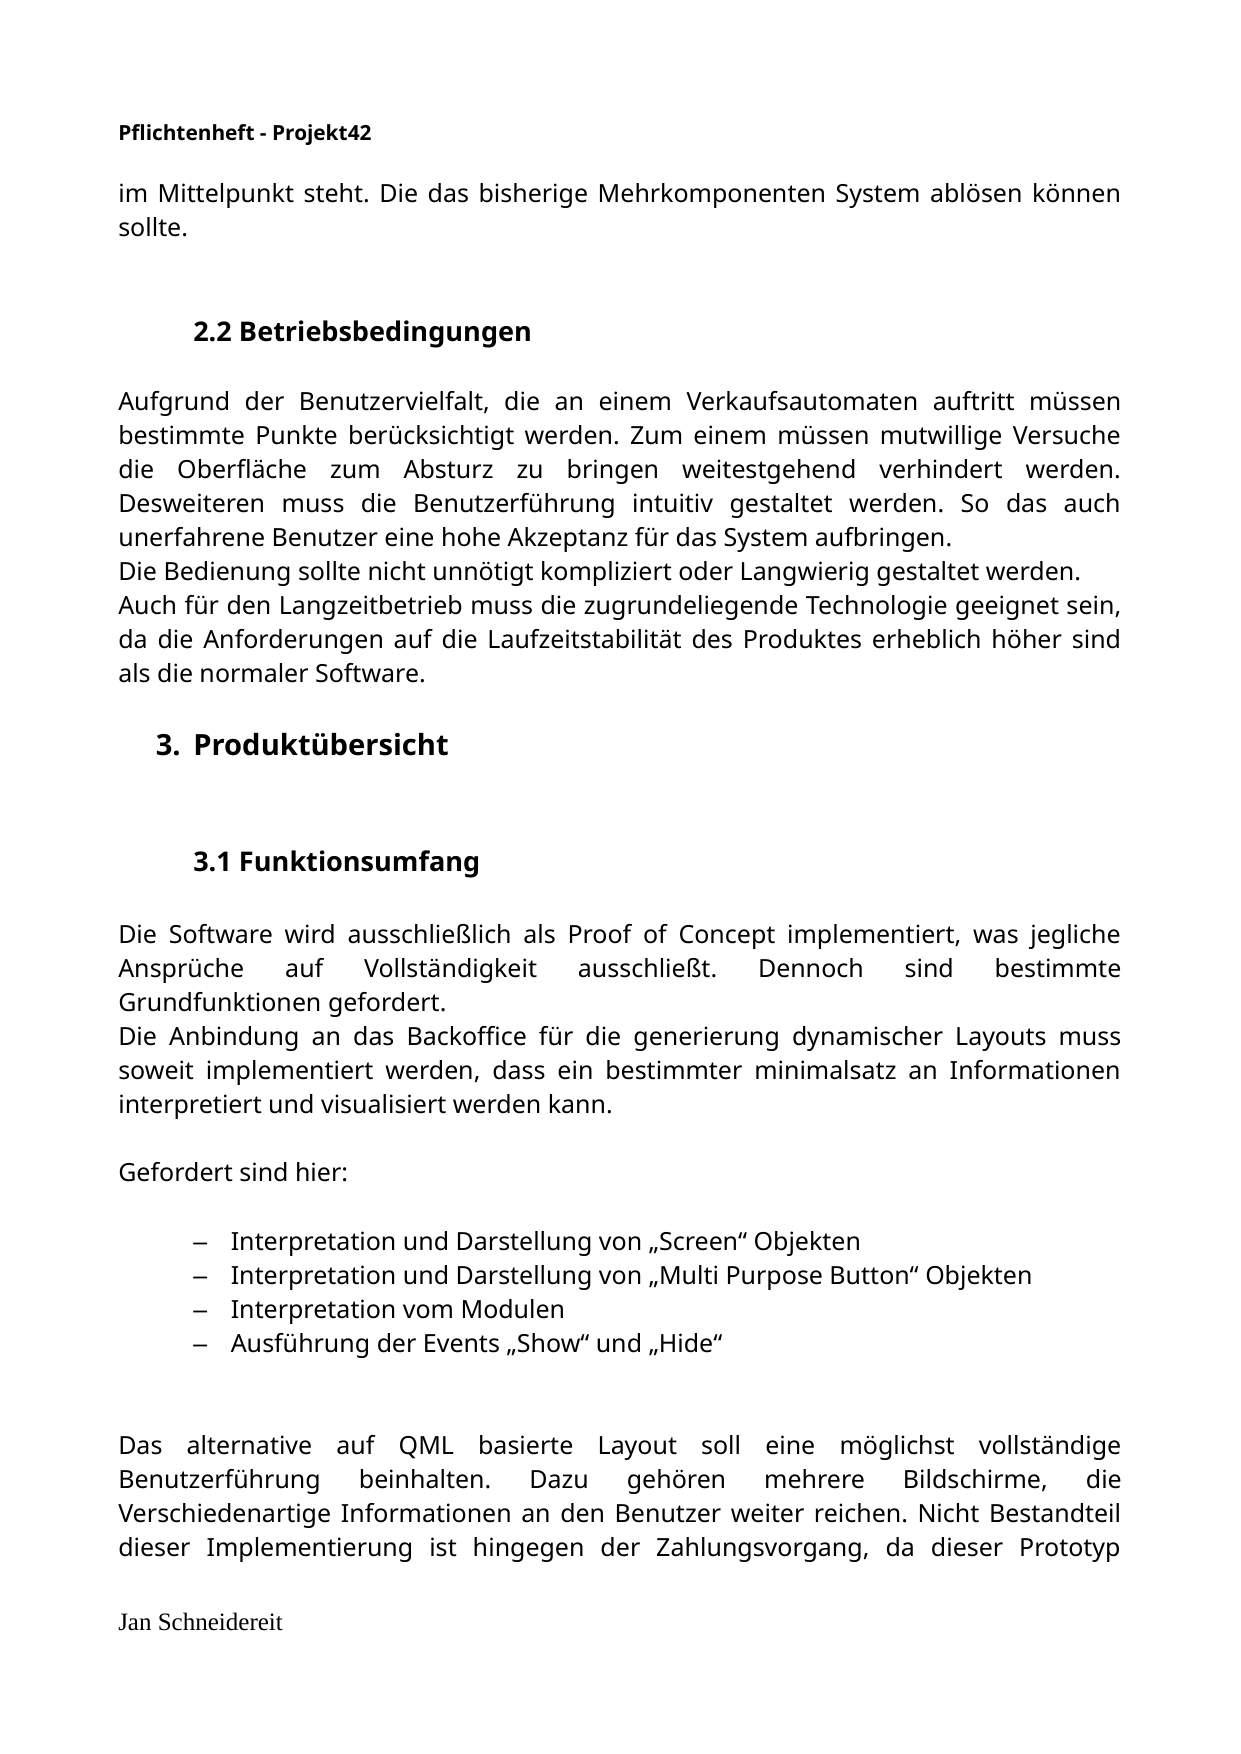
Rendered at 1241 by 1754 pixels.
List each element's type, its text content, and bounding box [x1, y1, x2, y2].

list Ausführung der Events „Show“ und „Hide“ [193, 1325, 1122, 1359]
text Die Anbindung an das Backoffice für die generierung dynamischer Layouts muss soweit implementiert werden, dass ein bestimmter minimalsatz an Informationen interpretiert und visualisiert werden kann. [118, 1019, 1122, 1121]
text Gefordert sind hier: [118, 1155, 1122, 1189]
text Die Software wird ausschließlich als Proof of Concept implementiert, was jegliche Ansprüche auf Vollständigkeit ausschließt. Dennoch sind bestimmte Grundfunktionen gefordert. [118, 917, 1122, 1019]
list Interpretation und Darstellung von „Multi Purpose Button“ Objekten [193, 1257, 1122, 1291]
list Produktübersicht [156, 724, 1122, 763]
text Die Bedienung sollte nicht unnötigt kompliziert oder Langwierig gestaltet werden. [118, 553, 1122, 588]
list 3.1 Funktionsumfang [156, 843, 1122, 880]
text im Mittelpunkt steht. Die das bisherige Mehrkomponenten System ablösen können sollte. [118, 176, 1122, 244]
list Interpretation und Darstellung von „Screen“ Objekten [193, 1223, 1122, 1257]
text Aufgrund der Benutzervielfalt, die an einem Verkaufsautomaten auftritt müssen bestimmte Punkte berücksichtigt werden. Zum einem müssen mutwillige Versuche die Oberfläche zum Absturz zu bringen weitestgehend verhindert werden. Desweiteren muss die Benutzerführung intuitiv gestaltet werden. So das auch unerfahrene Benutzer eine hohe Akzeptanz für das System aufbringen. [118, 383, 1122, 553]
text Das alternative auf QML basierte Layout soll eine möglichst vollständige Benutzerführung beinhalten. Dazu gehören mehrere Bildschirme, die Verschiedenartige Informationen an den Benutzer weiter reichen. Nicht Bestandteil dieser Implementierung ist hingegen der Zahlungsvorgang, da dieser Prototyp [118, 1428, 1122, 1564]
list Interpretation vom Modulen [193, 1291, 1122, 1325]
text Auch für den Langzeitbetrieb muss die zugrundeliegende Technologie geeignet sein, da die Anforderungen auf die Laufzeitstabilität des Produktes erheblich höher sind als die normaler Software. [118, 588, 1122, 690]
list 2.2 Betriebsbedingungen [156, 312, 1122, 349]
